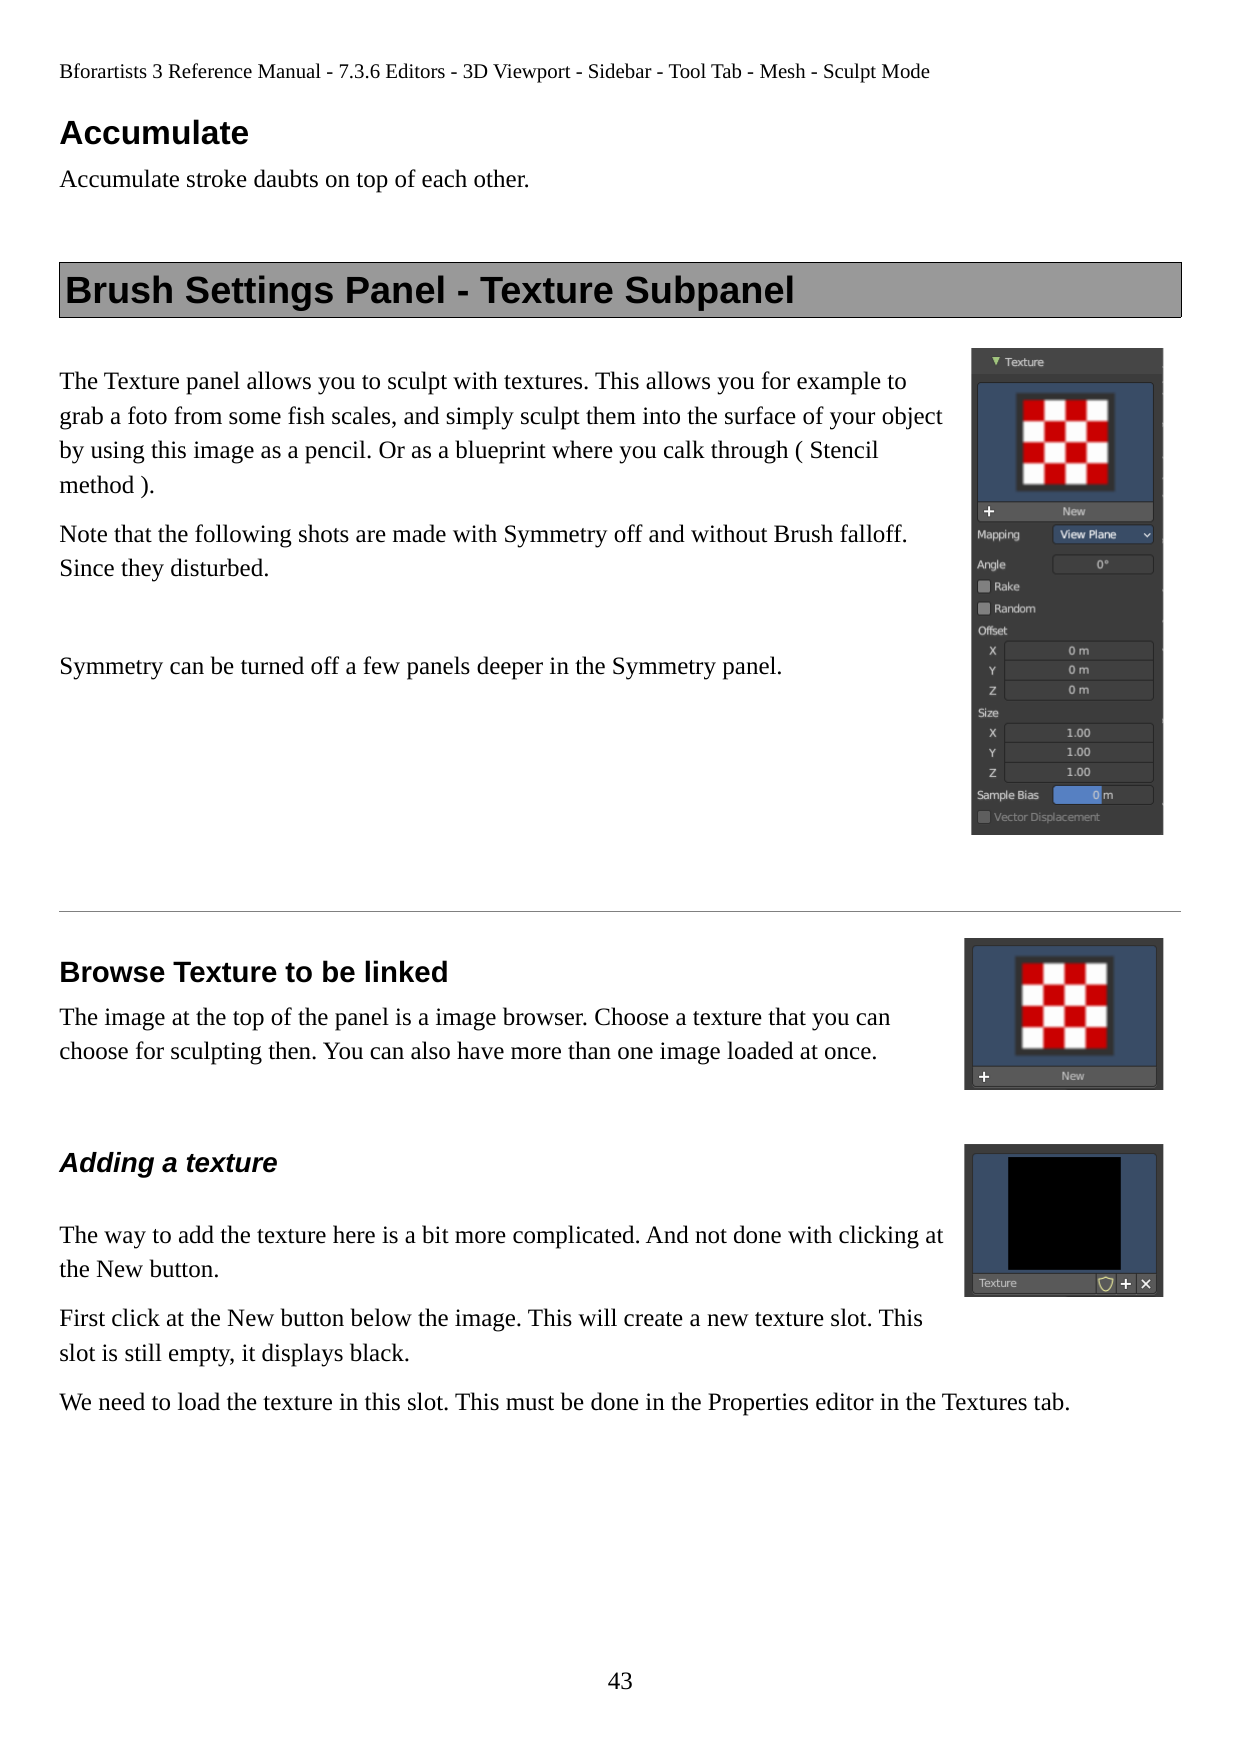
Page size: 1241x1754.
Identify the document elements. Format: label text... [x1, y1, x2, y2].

table_header Brush Settings Panel - Texture Subpanel [60, 263, 1181, 317]
text We need to load the texture in this slot. This must be done in the Properties editor in the Textures tab. [59, 1387, 1181, 1416]
text The image at the top of the panel is a image browser. Choose a texture that you can choose for sculpting then. You can also have more than one image loaded at once. [59, 1002, 964, 1065]
picture [964, 938, 1164, 1090]
text First click at the New button below the image. This will create a new texture slot. This slot is still empty, it displays black. [59, 1303, 1181, 1367]
subtitle [1164, 955, 1181, 989]
text Accumulate stroke daubts on top of each other. [59, 164, 1181, 192]
picture [971, 348, 1164, 835]
subtitle [1164, 1147, 1181, 1179]
subtitle Browse Texture to be linked [59, 955, 964, 989]
picture [964, 1144, 1164, 1297]
text Note that the following shots are made with Symmetry off and without Brush falloff. Since they disturbed. [59, 519, 971, 582]
subtitle Accumulate [59, 113, 1181, 151]
text The Texture panel allows you to sculpt with textures. This allows you for example to grab a foto from some fish scales, and simply sculpt them into the surface of your object by using this image as a pencil. Or as a blueprint where you calk through ( Stencil method ). [59, 366, 971, 498]
subtitle Adding a texture [59, 1147, 964, 1179]
text The way to add the texture here is a bit more complicated. And not done with clicking at the New button. [59, 1220, 964, 1283]
text Symmetry can be turned off a few panels deeper in the Symmetry panel. [59, 651, 971, 680]
